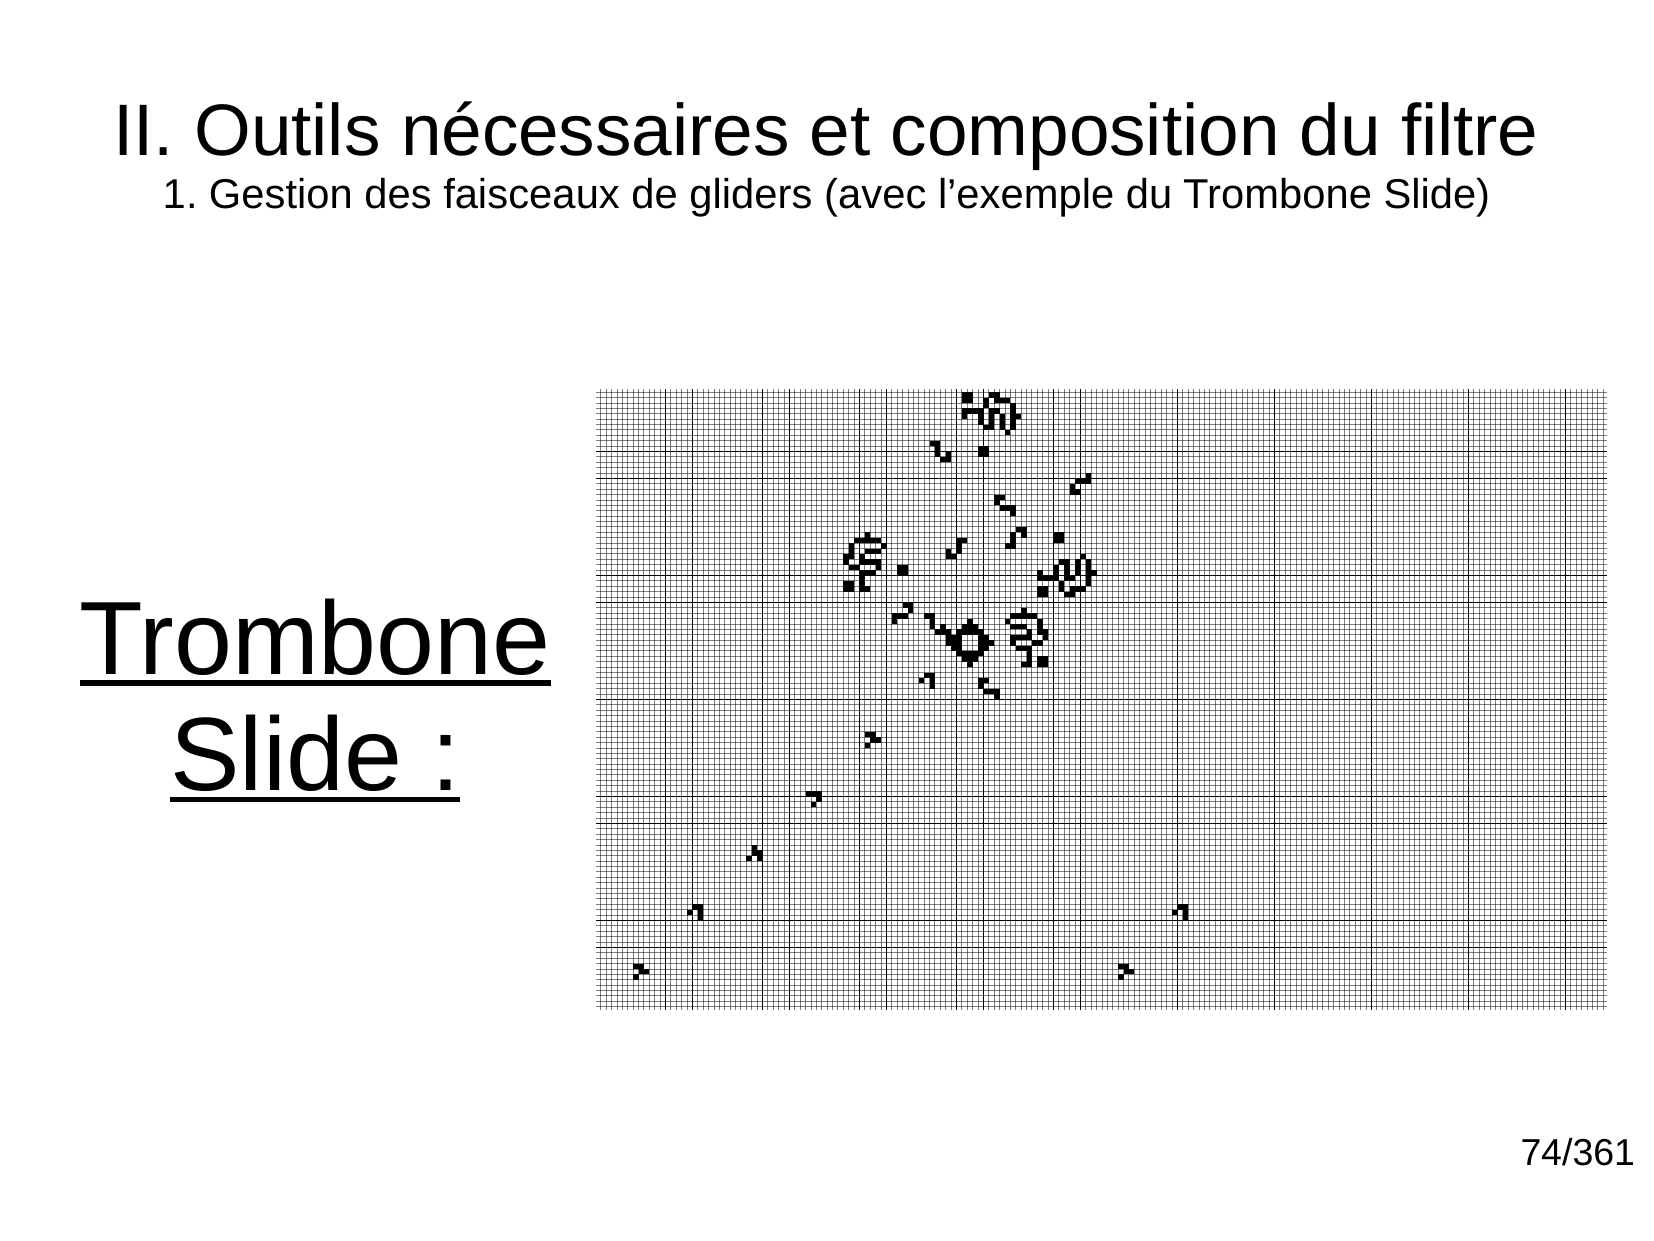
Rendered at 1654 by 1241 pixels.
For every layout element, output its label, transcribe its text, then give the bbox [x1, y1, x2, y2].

text_box <number>/361 [1505, 1124, 1654, 1182]
title II. Outils nécessaires et composition du filtre 1. Gestion des faisceaux de gliders (avec l’exemple du Trombone Slide) [82, 49, 1571, 257]
text_box Trombone Slide : [65, 572, 566, 821]
picture [596, 389, 1607, 1010]
